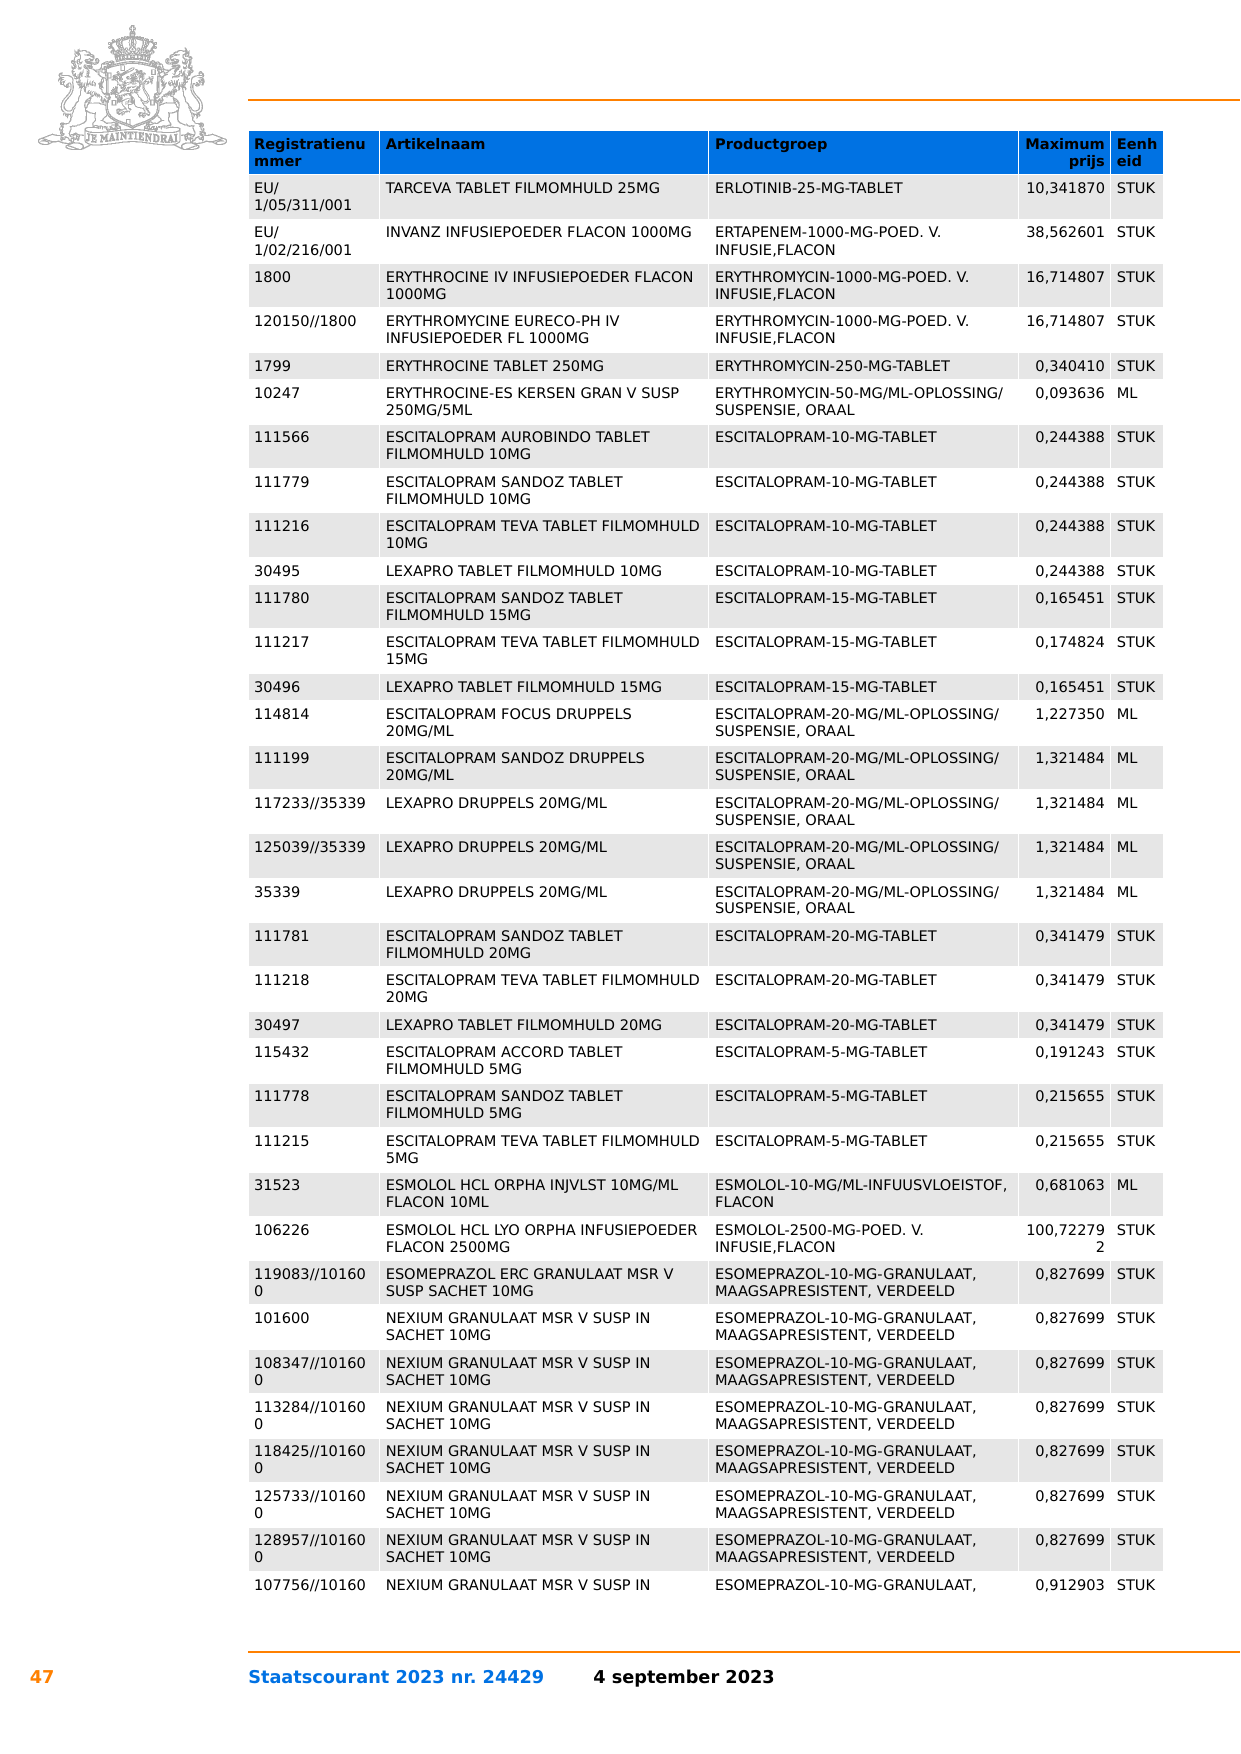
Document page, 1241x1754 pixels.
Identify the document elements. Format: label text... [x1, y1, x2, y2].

table_cell 0,093636 [1019, 380, 1110, 423]
table_cell LEXAPRO DRUPPELS 20MG/ML [380, 790, 708, 833]
table_cell 0,827699 [1019, 1483, 1110, 1526]
table_cell STUK [1111, 1394, 1163, 1438]
table_cell 1,321484 [1019, 790, 1110, 833]
table_cell LEXAPRO DRUPPELS 20MG/ML [380, 834, 708, 878]
table_cell STUK [1111, 513, 1163, 557]
table_cell TARCEVA TABLET FILMOMHULD 25MG [380, 175, 708, 219]
table_cell INVANZ INFUSIEPOEDER FLACON 1000MG [380, 220, 708, 263]
table_cell STUK [1111, 353, 1163, 379]
table_cell STUK [1111, 1528, 1163, 1571]
table_cell ERTAPENEM-1000-MG-POED. V. INFUSIE,FLACON [709, 220, 1018, 263]
table_cell ESCITALOPRAM-10-MG-TABLET [709, 425, 1018, 468]
table_cell 0,244388 [1019, 469, 1110, 512]
table_cell ESCITALOPRAM-15-MG-TABLET [709, 585, 1018, 628]
table_cell 16,714807 [1019, 309, 1110, 352]
table_cell ESCITALOPRAM-10-MG-TABLET [709, 558, 1018, 584]
table_cell ESCITALOPRAM TEVA TABLET FILMOMHULD 20MG [380, 968, 708, 1011]
table_cell STUK [1111, 923, 1163, 966]
table_cell ERYTHROMYCIN-1000-MG-POED. V. INFUSIE,FLACON [709, 309, 1018, 352]
table_cell ERYTHROCINE-ES KERSEN GRAN V SUSP 250MG/5ML [380, 380, 708, 423]
table_cell 108347//101600 [249, 1350, 379, 1393]
table_cell ESMOLOL HCL ORPHA INJVLST 10MG/ML FLACON 10ML [380, 1173, 708, 1216]
table_cell ESMOLOL-2500-MG-POED. V. INFUSIE,FLACON [709, 1217, 1018, 1260]
table_header Maximumprijs [1019, 131, 1110, 174]
picture [38, 25, 227, 150]
table_cell STUK [1111, 1439, 1163, 1482]
table_cell 10247 [249, 380, 379, 423]
table_cell LEXAPRO TABLET FILMOMHULD 10MG [380, 558, 708, 584]
table_cell ESCITALOPRAM ACCORD TABLET FILMOMHULD 5MG [380, 1039, 708, 1083]
table_cell 10,341870 [1019, 175, 1110, 219]
table_cell ESCITALOPRAM TEVA TABLET FILMOMHULD 10MG [380, 513, 708, 557]
table_header Productgroep [709, 131, 1018, 174]
table_cell STUK [1111, 1084, 1163, 1127]
table_cell STUK [1111, 1012, 1163, 1038]
table_cell STUK [1111, 309, 1163, 352]
table_cell 128957//101600 [249, 1528, 379, 1571]
table_cell ESCITALOPRAM SANDOZ TABLET FILMOMHULD 10MG [380, 469, 708, 512]
table_cell STUK [1111, 175, 1163, 219]
table_cell 35339 [249, 879, 379, 922]
table_cell 0,341479 [1019, 1012, 1110, 1038]
table_cell 111217 [249, 630, 379, 673]
table_cell ESCITALOPRAM-10-MG-TABLET [709, 469, 1018, 512]
table_cell ESCITALOPRAM TEVA TABLET FILMOMHULD 5MG [380, 1128, 708, 1171]
table_cell 111566 [249, 425, 379, 468]
table_cell STUK [1111, 585, 1163, 628]
table_cell ESCITALOPRAM-5-MG-TABLET [709, 1084, 1018, 1127]
table_cell ESCITALOPRAM-20-MG/ML-OPLOSSING/SUSPENSIE, ORAAL [709, 879, 1018, 922]
table_cell LEXAPRO TABLET FILMOMHULD 20MG [380, 1012, 708, 1038]
table_cell ESCITALOPRAM-5-MG-TABLET [709, 1039, 1018, 1083]
table_cell ML [1111, 790, 1163, 833]
table_cell 111778 [249, 1084, 379, 1127]
table_cell 30497 [249, 1012, 379, 1038]
table_cell NEXIUM GRANULAAT MSR V SUSP IN SACHET 10MG [380, 1483, 708, 1526]
table_cell ESOMEPRAZOL-10-MG-GRANULAAT, MAAGSAPRESISTENT, VERDEELD [709, 1394, 1018, 1438]
table_cell STUK [1111, 1483, 1163, 1526]
table_cell ML [1111, 380, 1163, 423]
table_cell NEXIUM GRANULAAT MSR V SUSP IN SACHET 10MG [380, 1350, 708, 1393]
table_cell ML [1111, 879, 1163, 922]
table_header Registratienummer [249, 131, 379, 174]
table_cell ESMOLOL HCL LYO ORPHA INFUSIEPOEDER FLACON 2500MG [380, 1217, 708, 1260]
table_cell 1799 [249, 353, 379, 379]
table_cell 111779 [249, 469, 379, 512]
table_cell ESOMEPRAZOL-10-MG-GRANULAAT, MAAGSAPRESISTENT, VERDEELD [709, 1261, 1018, 1304]
table_cell 0,244388 [1019, 425, 1110, 468]
table_cell 16,714807 [1019, 264, 1110, 307]
table_cell NEXIUM GRANULAAT MSR V SUSP IN SACHET 10MG [380, 1528, 708, 1571]
table_cell ESCITALOPRAM-20-MG-TABLET [709, 968, 1018, 1011]
table_cell 125039//35339 [249, 834, 379, 878]
table_cell ERYTHROMYCIN-250-MG-TABLET [709, 353, 1018, 379]
table_cell ERYTHROMYCINE EURECO-PH IV INFUSIEPOEDER FL 1000MG [380, 309, 708, 352]
table_cell ESOMEPRAZOL-10-MG-GRANULAAT, MAAGSAPRESISTENT, VERDEELD [709, 1528, 1018, 1571]
table_cell 0,681063 [1019, 1173, 1110, 1216]
table_cell ESOMEPRAZOL ERC GRANULAAT MSR V SUSP SACHET 10MG [380, 1261, 708, 1304]
table_cell ML [1111, 1173, 1163, 1216]
table_cell STUK [1111, 1572, 1163, 1598]
table_cell STUK [1111, 1128, 1163, 1171]
table_cell 118425//101600 [249, 1439, 379, 1482]
table_cell 119083//101600 [249, 1261, 379, 1304]
table_cell NEXIUM GRANULAAT MSR V SUSP IN SACHET 10MG [380, 1306, 708, 1349]
table_cell 0,340410 [1019, 353, 1110, 379]
table_cell ML [1111, 834, 1163, 878]
table_cell 0,215655 [1019, 1128, 1110, 1171]
table_cell ESCITALOPRAM-20-MG/ML-OPLOSSING/SUSPENSIE, ORAAL [709, 746, 1018, 789]
table_cell ESOMEPRAZOL-10-MG-GRANULAAT, MAAGSAPRESISTENT, VERDEELD [709, 1439, 1018, 1482]
table_cell ESCITALOPRAM FOCUS DRUPPELS 20MG/ML [380, 701, 708, 744]
table_cell STUK [1111, 1217, 1163, 1260]
table_cell 111215 [249, 1128, 379, 1171]
table_cell ESCITALOPRAM-15-MG-TABLET [709, 674, 1018, 700]
table_cell STUK [1111, 425, 1163, 468]
table_cell STUK [1111, 674, 1163, 700]
table_cell 0,827699 [1019, 1528, 1110, 1571]
table_cell ESCITALOPRAM SANDOZ TABLET FILMOMHULD 5MG [380, 1084, 708, 1127]
table_cell 117233//35339 [249, 790, 379, 833]
table_cell EU/1/05/311/001 [249, 175, 379, 219]
table_cell 0,215655 [1019, 1084, 1110, 1127]
table_cell 1,321484 [1019, 834, 1110, 878]
table_cell 111781 [249, 923, 379, 966]
table_cell STUK [1111, 220, 1163, 263]
table_cell 31523 [249, 1173, 379, 1216]
table_cell ML [1111, 746, 1163, 789]
table_cell 0,341479 [1019, 968, 1110, 1011]
table_cell ERLOTINIB-25-MG-TABLET [709, 175, 1018, 219]
table_cell ESCITALOPRAM TEVA TABLET FILMOMHULD 15MG [380, 630, 708, 673]
table_cell ESCITALOPRAM SANDOZ TABLET FILMOMHULD 20MG [380, 923, 708, 966]
table_cell 0,244388 [1019, 513, 1110, 557]
table_cell 1,321484 [1019, 746, 1110, 789]
table_cell ESOMEPRAZOL-10-MG-GRANULAAT, MAAGSAPRESISTENT, VERDEELD [709, 1350, 1018, 1393]
table_cell STUK [1111, 630, 1163, 673]
table_cell 0,827699 [1019, 1394, 1110, 1438]
table_cell 120150//1800 [249, 309, 379, 352]
table_cell 113284//101600 [249, 1394, 379, 1438]
table_cell 30495 [249, 558, 379, 584]
table_cell 0,912903 [1019, 1572, 1110, 1598]
table_cell NEXIUM GRANULAAT MSR V SUSP IN [380, 1572, 708, 1598]
table_cell 111780 [249, 585, 379, 628]
table_cell ESCITALOPRAM-20-MG/ML-OPLOSSING/SUSPENSIE, ORAAL [709, 834, 1018, 878]
table_cell 0,827699 [1019, 1439, 1110, 1482]
table_cell 0,827699 [1019, 1350, 1110, 1393]
table_cell EU/1/02/216/001 [249, 220, 379, 263]
table_cell 106226 [249, 1217, 379, 1260]
table_cell 0,174824 [1019, 630, 1110, 673]
table_header Eenheid [1111, 131, 1163, 174]
table_cell ESMOLOL-10-MG/ML-INFUUSVLOEISTOF, FLACON [709, 1173, 1018, 1216]
table_cell 1800 [249, 264, 379, 307]
table_cell 38,562601 [1019, 220, 1110, 263]
table_cell STUK [1111, 1039, 1163, 1083]
table_cell 0,341479 [1019, 923, 1110, 966]
table_cell 0,827699 [1019, 1261, 1110, 1304]
table_cell NEXIUM GRANULAAT MSR V SUSP IN SACHET 10MG [380, 1394, 708, 1438]
table_cell NEXIUM GRANULAAT MSR V SUSP IN SACHET 10MG [380, 1439, 708, 1482]
table_cell STUK [1111, 264, 1163, 307]
table_cell ESCITALOPRAM SANDOZ DRUPPELS 20MG/ML [380, 746, 708, 789]
table_cell 0,165451 [1019, 585, 1110, 628]
table_cell 0,191243 [1019, 1039, 1110, 1083]
table_cell ESOMEPRAZOL-10-MG-GRANULAAT, MAAGSAPRESISTENT, VERDEELD [709, 1483, 1018, 1526]
table_cell ERYTHROCINE TABLET 250MG [380, 353, 708, 379]
table_cell STUK [1111, 1306, 1163, 1349]
table_cell 107756//10160 [249, 1572, 379, 1598]
table_cell ERYTHROMYCIN-1000-MG-POED. V. INFUSIE,FLACON [709, 264, 1018, 307]
table_cell 125733//101600 [249, 1483, 379, 1526]
table_header Artikelnaam [380, 131, 708, 174]
table_cell ESCITALOPRAM-20-MG/ML-OPLOSSING/SUSPENSIE, ORAAL [709, 701, 1018, 744]
table_cell ESCITALOPRAM-20-MG/ML-OPLOSSING/SUSPENSIE, ORAAL [709, 790, 1018, 833]
table_cell ERYTHROMYCIN-50-MG/ML-OPLOSSING/SUSPENSIE, ORAAL [709, 380, 1018, 423]
table_cell 101600 [249, 1306, 379, 1349]
table_cell ESCITALOPRAM-5-MG-TABLET [709, 1128, 1018, 1171]
table_cell ESCITALOPRAM-20-MG-TABLET [709, 923, 1018, 966]
table_cell 111216 [249, 513, 379, 557]
table_cell 0,244388 [1019, 558, 1110, 584]
table_cell STUK [1111, 968, 1163, 1011]
table_cell STUK [1111, 1350, 1163, 1393]
table_cell 30496 [249, 674, 379, 700]
table_cell 114814 [249, 701, 379, 744]
table_cell ML [1111, 701, 1163, 744]
table_cell 111218 [249, 968, 379, 1011]
table_cell 115432 [249, 1039, 379, 1083]
table_cell LEXAPRO TABLET FILMOMHULD 15MG [380, 674, 708, 700]
table_cell 0,827699 [1019, 1306, 1110, 1349]
table_cell 1,321484 [1019, 879, 1110, 922]
table_cell 111199 [249, 746, 379, 789]
table_cell ESCITALOPRAM SANDOZ TABLET FILMOMHULD 15MG [380, 585, 708, 628]
table_cell ESCITALOPRAM AUROBINDO TABLET FILMOMHULD 10MG [380, 425, 708, 468]
table_cell 100,722792 [1019, 1217, 1110, 1260]
table_cell ESOMEPRAZOL-10-MG-GRANULAAT, MAAGSAPRESISTENT, VERDEELD [709, 1306, 1018, 1349]
table_cell STUK [1111, 469, 1163, 512]
table_cell ESCITALOPRAM-15-MG-TABLET [709, 630, 1018, 673]
table_cell STUK [1111, 1261, 1163, 1304]
table_cell LEXAPRO DRUPPELS 20MG/ML [380, 879, 708, 922]
table_cell 1,227350 [1019, 701, 1110, 744]
table_cell ESOMEPRAZOL-10-MG-GRANULAAT, [709, 1572, 1018, 1598]
table_cell ESCITALOPRAM-20-MG-TABLET [709, 1012, 1018, 1038]
table_cell 0,165451 [1019, 674, 1110, 700]
table_cell ERYTHROCINE IV INFUSIEPOEDER FLACON 1000MG [380, 264, 708, 307]
table_cell STUK [1111, 558, 1163, 584]
table_cell ESCITALOPRAM-10-MG-TABLET [709, 513, 1018, 557]
